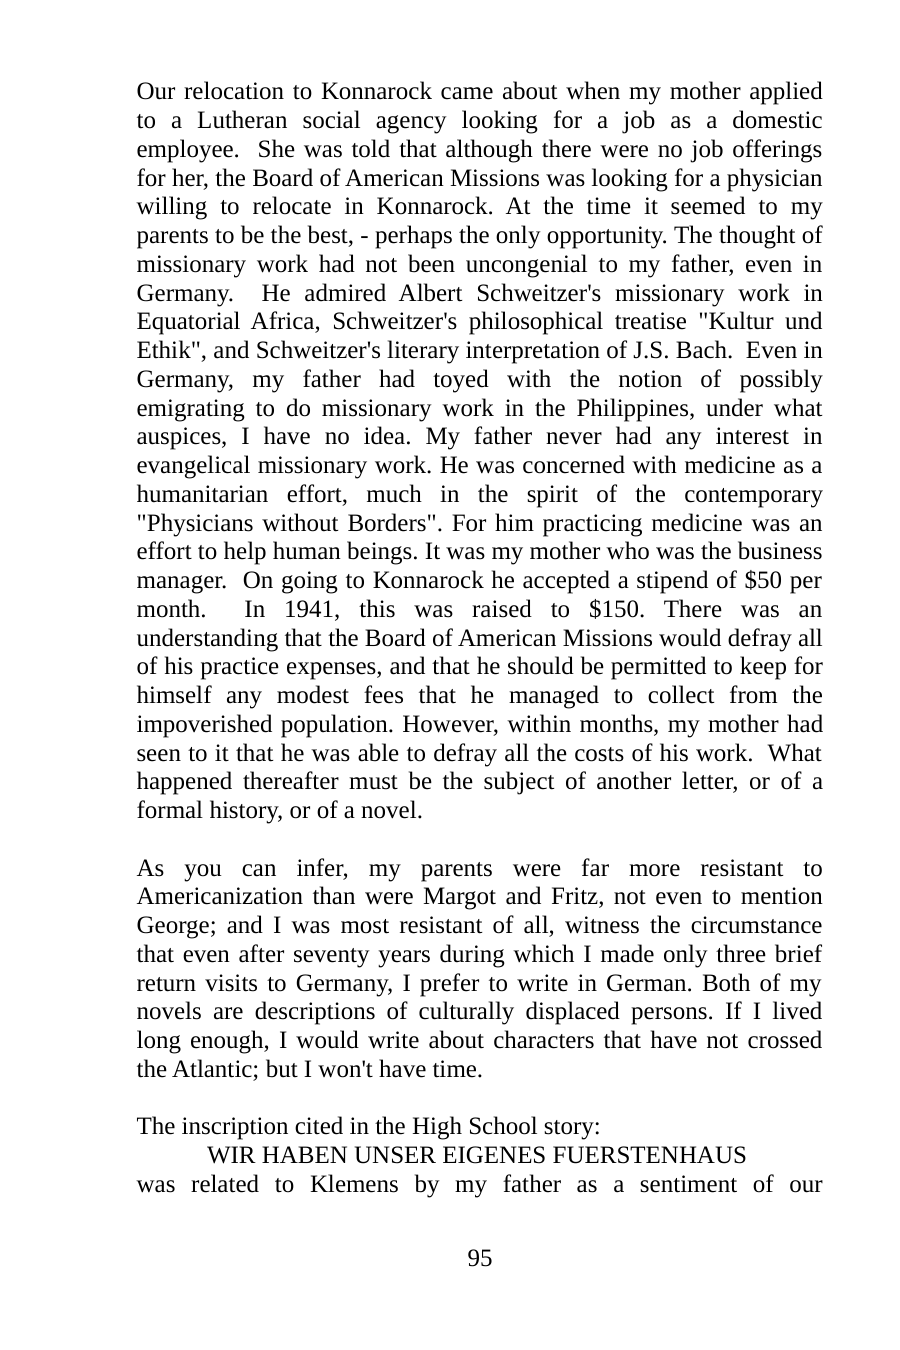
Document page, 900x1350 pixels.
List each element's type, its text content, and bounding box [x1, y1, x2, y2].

text The inscription cited in the High School story: [136, 1111, 823, 1140]
text Our relocation to Konnarock came about when my mother applied to a Lutheran social agency looking for a job as a domestic employee. She was told that although there were no job offerings for her, the Board of American Missions was looking for a physician willing to relocate in Konnarock. At the time it seemed to my parents to be the best, - perhaps the only opportunity. The thought of missionary work had not been uncongenial to my father, even in Germany. He admired Albert Schweitzer's missionary work in Equatorial Africa, Schweitzer's philosophical treatise "Kultur und Ethik", and Schweitzer's literary interpretation of J.S. Bach. Even in Germany, my father had toyed with the notion of possibly emigrating to do missionary work in the Philippines, under what auspices, I have no idea. My father never had any interest in evangelical missionary work. He was concerned with medicine as a humanitarian effort, much in the spirit of the contemporary "Physicians without Borders". For him practicing medicine was an effort to help human beings. It was my mother who was the business manager. On going to Konnarock he accepted a stipend of $50 per month. In 1941, this was raised to $150. There was an understanding that the Board of American Missions would defray all of his practice expenses, and that he should be permitted to keep for himself any modest fees that he managed to collect from the impoverished population. However, within months, my mother had seen to it that he was able to defray all the costs of his work. What happened thereafter must be the subject of another letter, or of a formal history, or of a novel. [136, 76, 823, 824]
text WIR HABEN UNSER EIGENES FUERSTENHAUS [136, 1140, 823, 1169]
text As you can infer, my parents were far more resistant to Americanization than were Margot and Fritz, not even to mention George; and I was most resistant of all, witness the circumstance that even after seventy years during which I made only three brief return visits to Germany, I prefer to write in German. Both of my novels are descriptions of culturally displaced persons. If I lived long enough, I would write about characters that have not crossed the Atlantic; but I won't have time. [136, 853, 823, 1083]
text was related to Klemens by my father as a sentiment of our [136, 1169, 823, 1198]
